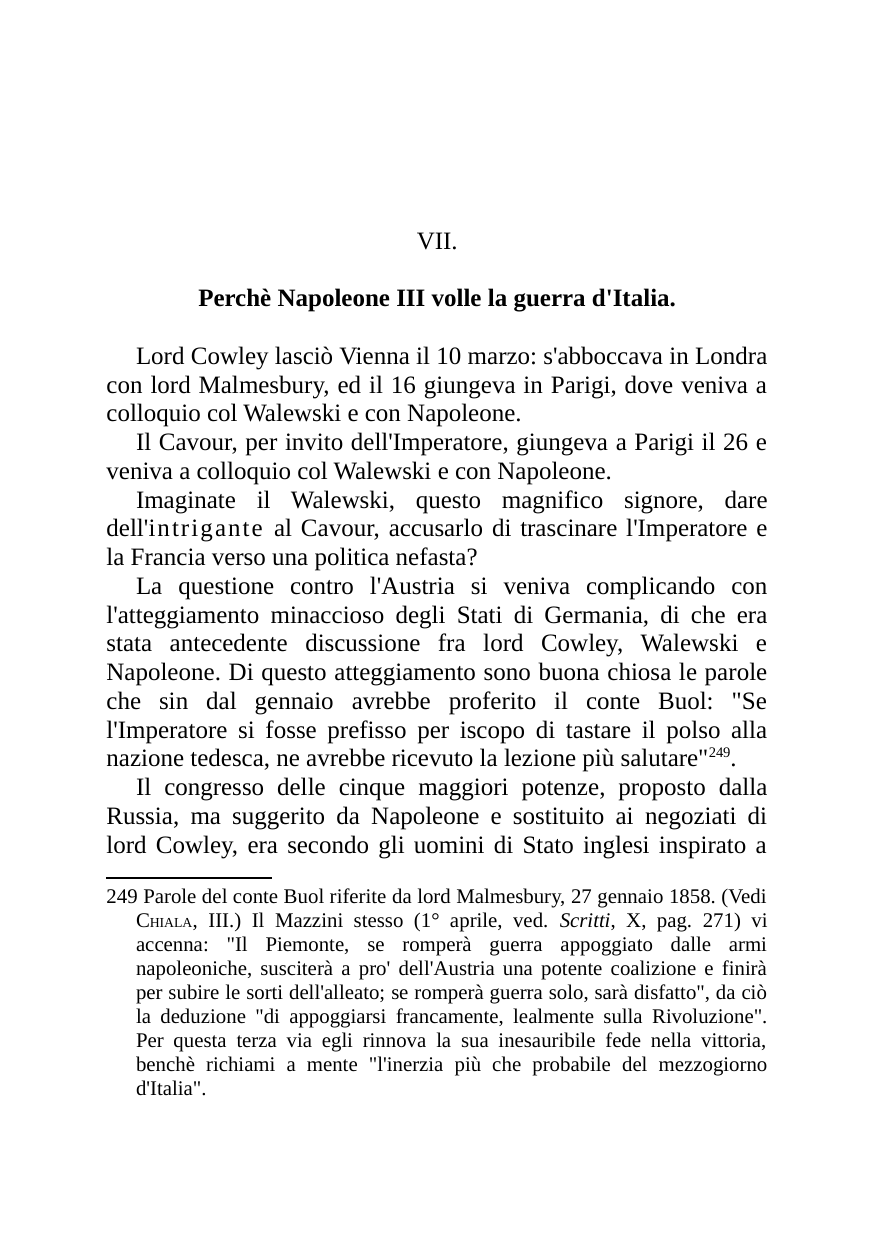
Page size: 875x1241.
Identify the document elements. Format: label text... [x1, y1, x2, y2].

text Il congresso delle cinque maggiori potenze, proposto dalla Russia, ma suggerito da Napoleone e sostituito ai negoziati di lord Cowley, era secondo gli uomini di Stato inglesi inspirato a [106, 772, 768, 858]
text Parole del conte Buol riferite da lord Malmesbury, 27 gennaio 1858. (Vedi Chiala, III.) Il Mazzini stesso (1° aprile, ved. Scritti, X, pag. 271) vi accenna: "Il Piemonte, se romperà guerra appoggiato dalle armi napoleoniche, susciterà a pro' dell'Austria una potente coalizione e finirà per subire le sorti dell'alleato; se romperà guerra solo, sarà disfatto", da ciò la deduzione "di appoggiarsi francamente, lealmente sulla Rivoluzione". Per questa terza via egli rinnova la sua inesauribile fede nella vittoria, benchè richiami a mente "l'inerzia più che probabile del mezzogiorno d'Italia". [106, 884, 768, 1100]
text VII. [106, 226, 768, 255]
text Perchè Napoleone III volle la guerra d'Italia. [106, 283, 768, 312]
text Lord Cowley lasciò Vienna il 10 marzo: s'abboccava in Londra con lord Malmesbury, ed il 16 giungeva in Parigi, dove veniva a colloquio col Walewski e con Napoleone. [106, 341, 768, 427]
text Il Cavour, per invito dell'Imperatore, giungeva a Parigi il 26 e veniva a colloquio col Walewski e con Napoleone. [106, 427, 768, 485]
text La questione contro l'Austria si veniva complicando con l'atteggiamento minaccioso degli Stati di Germania, di che era stata antecedente discussione fra lord Cowley, Walewski e Napoleone. Di questo atteggiamento sono buona chiosa le parole che sin dal gennaio avrebbe proferito il conte Buol: "Se l'Imperatore si fosse prefisso per iscopo di tastare il polso alla nazione tedesca, ne avrebbe ricevuto la lezione più salutare". [106, 571, 768, 772]
text Imaginate il Walewski, questo magnifico signore, dare dell'intrigante al Cavour, accusarlo di trascinare l'Imperatore e la Francia verso una politica nefasta? [106, 485, 768, 571]
